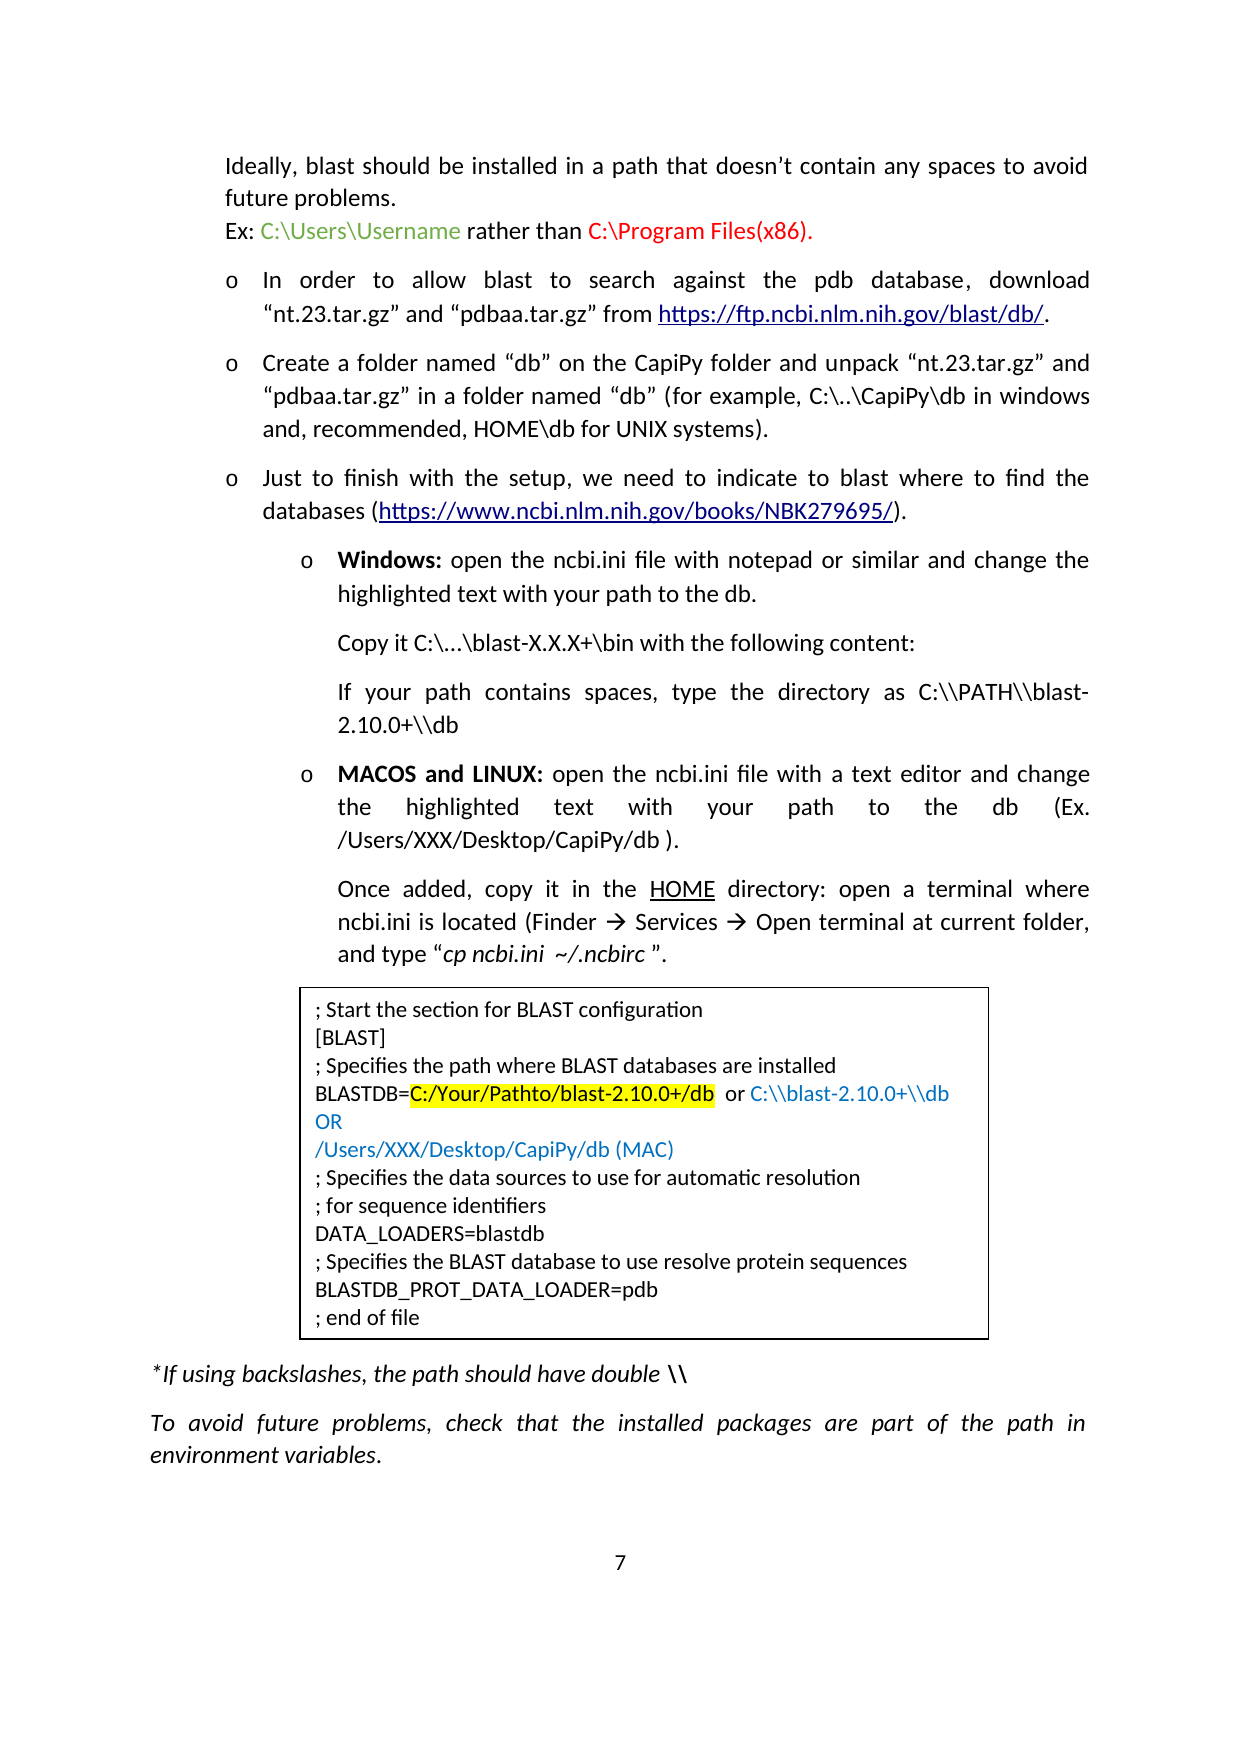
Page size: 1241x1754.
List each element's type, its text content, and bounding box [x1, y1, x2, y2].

list Windows: open the ncbi.ini file with notepad or similar and change the highlighted text with your path to the db. [300, 544, 1090, 608]
text *If using backslashes, the path should have double \\ [150, 1358, 1090, 1388]
list Once added, copy it in the HOME directory: open a terminal where ncbi.ini is located (Finder  Services  Open terminal at current folder, and type “cp ncbi.ini ~/.ncbirc ”. [337, 873, 1090, 969]
list Just to finish with the setup, we need to indicate to blast where to find the databases (https://www.ncbi.nlm.nih.gov/books/NBK279695/). [225, 462, 1090, 526]
text Ideally, blast should be installed in a path that doesn’t contain any spaces to avoid future problems. Ex: C:\Users\Username rather than C:\Program Files(x86). [225, 150, 1090, 246]
list MACOS and LINUX: open the ncbi.ini file with a text editor and change the highlighted text with your path to the db (Ex. /Users/XXX/Desktop/CapiPy/db ). [300, 758, 1090, 854]
text To avoid future problems, check that the installed packages are part of the path in environment variables. [150, 1407, 1090, 1470]
list If your path contains spaces, type the directory as C:\\PATH\\blast-2.10.0+\\db [337, 676, 1090, 739]
list In order to allow blast to search against the pdb database, download “nt.23.tar.gz” and “pdbaa.tar.gz” from https://ftp.ncbi.nlm.nih.gov/blast/db/. [225, 264, 1090, 328]
list Create a folder named “db” on the CapiPy folder and unpack “nt.23.tar.gz” and “pdbaa.tar.gz” in a folder named “db” (for example, C:\..\CapiPy\db in windows and, recommended, HOME\db for UNIX systems). [225, 347, 1090, 443]
list Copy it C:\...\blast-X.X.X+\bin with the following content: [337, 627, 1090, 658]
